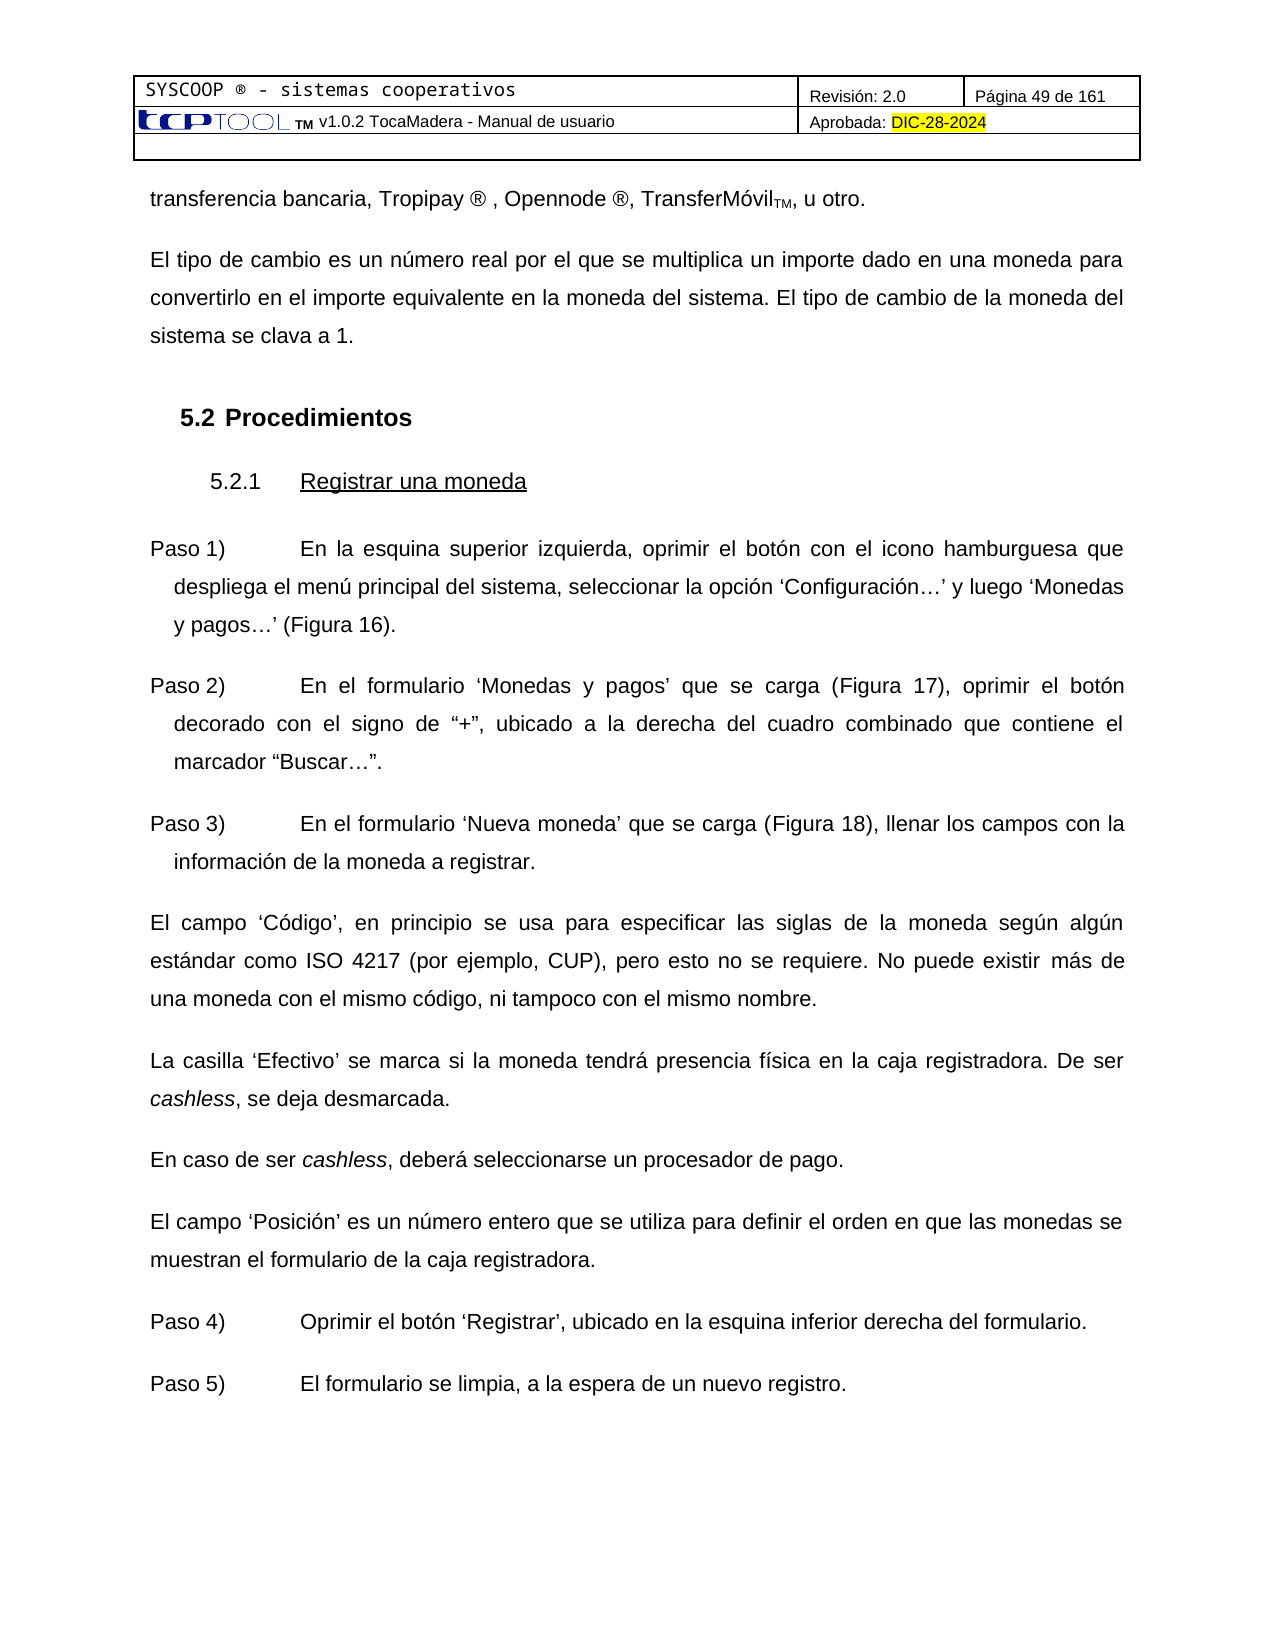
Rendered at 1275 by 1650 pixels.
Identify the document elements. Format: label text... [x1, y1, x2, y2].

list En la esquina superior izquierda, oprimir el botón con el icono hamburguesa que despliega el menú principal del sistema, seleccionar la opción ‘Configuración…’ y luego ‘Monedas y pagos…’ (Figura 16). [150, 536, 1125, 637]
list En el formulario ‘Monedas y pagos’ que se carga (Figura 17), oprimir el botón decorado con el signo de “+”, ubicado a la derecha del cuadro combinado que contiene el marcador “Buscar…”. [150, 673, 1125, 774]
picture [138, 110, 290, 130]
list El formulario se limpia, a la espera de un nuevo registro. [150, 1370, 1125, 1396]
subtitle Registrar una moneda [210, 468, 1125, 494]
list Oprimir el botón ‘Registrar’, ubicado en la esquina inferior derecha del formulario. [150, 1309, 1125, 1334]
text El campo ‘Código’, en principio se usa para especificar las siglas de la moneda según algún estándar como ISO 4217 (por ejemplo, CUP), pero esto no se requiere. No puede existir más de una moneda con el mismo código, ni tampoco con el mismo nombre. [150, 910, 1125, 1011]
text El tipo de cambio es un número real por el que se multiplica un importe dado en una moneda para convertirlo en el importe equivalente en la moneda del sistema. El tipo de cambio de la moneda del sistema se clava a 1. [150, 247, 1125, 348]
text transferencia bancaria, Tropipay ® , Opennode ®, TransferMóvilTM, u otro. [150, 186, 1125, 211]
list En el formulario ‘Nueva moneda’ que se carga (Figura 18), llenar los campos con la información de la moneda a registrar. [150, 811, 1125, 874]
text La casilla ‘Efectivo’ se marca si la moneda tendrá presencia física en la caja registradora. De ser cashless, se deja desmarcada. [150, 1048, 1125, 1111]
text El campo ‘Posición’ es un número entero que se utiliza para definir el orden en que las monedas se muestran el formulario de la caja registradora. [150, 1209, 1125, 1272]
subtitle Procedimientos [180, 403, 1125, 432]
text En caso de ser cashless, deberá seleccionarse un procesador de pago. [150, 1147, 1125, 1172]
